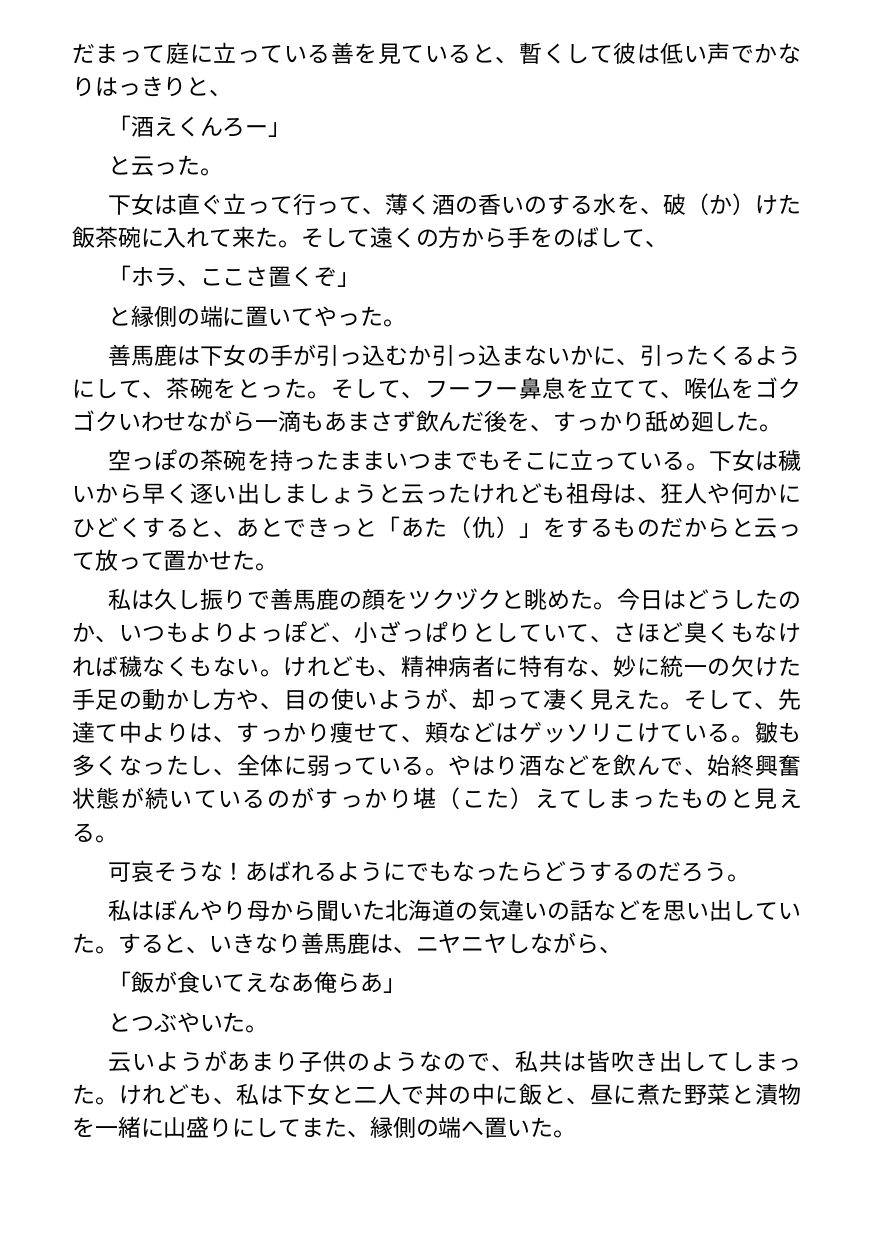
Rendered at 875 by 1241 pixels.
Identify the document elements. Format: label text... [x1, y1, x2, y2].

text 善馬鹿は下女の手が引っ込むか引っ込まないかに、引ったくるようにして、茶碗をとった。そして、フーフー鼻息を立てて、喉仏をゴクゴクいわせながら一滴もあまさず飲んだ後を、すっかり舐め廻した。 [72, 337, 802, 437]
text と云った。 [72, 148, 802, 181]
text 云いようがあまり子供のようなので、私共は皆吹き出してしまった。けれども、私は下女と二人で丼の中に飯と、昼に煮た野菜と漬物を一緒に山盛りにしてまた、縁側の端へ置いた。 [72, 1044, 802, 1143]
text と縁側の端に置いてやった。 [72, 298, 802, 332]
text 可哀そうな！あばれるようにでもなったらどうするのだろう。 [72, 854, 802, 887]
text 「酒えくんろー」 [72, 108, 802, 142]
text だまって庭に立っている善を見ていると、暫くして彼は低い声でかなりはっきりと、 [72, 36, 802, 102]
text 私はぼんやり母から聞いた北海道の気違いの話などを思い出していた。すると、いきなり善馬鹿は、ニヤニヤしながら、 [72, 893, 802, 959]
text 「飯が食いてえなあ俺らあ」 [72, 965, 802, 998]
text 下女は直ぐ立って行って、薄く酒の香いのする水を、破（か）けた飯茶碗に入れて来た。そして遠くの方から手をのばして、 [72, 187, 802, 253]
text 私は久し振りで善馬鹿の顔をツクヅクと眺めた。今日はどうしたのか、いつもよりよっぽど、小ざっぱりとしていて、さほど臭くもなければ穢なくもない。けれども、精神病者に特有な、妙に統一の欠けた手足の動かし方や、目の使いようが、却って凄く見えた。そして、先達て中よりは、すっかり痩せて、頬などはゲッソリこけている。皺も多くなったし、全体に弱っている。やはり酒などを飲んで、始終興奮状態が続いているのがすっかり堪（こた）えてしまったものと見える。 [72, 582, 802, 848]
text 「ホラ、ここさ置くぞ」 [72, 259, 802, 292]
text 空っぽの茶碗を持ったままいつまでもそこに立っている。下女は穢いから早く逐い出しましょうと云ったけれども祖母は、狂人や何かにひどくすると、あとできっと「あた（仇）」をするものだからと云って放って置かせた。 [72, 443, 802, 576]
text とつぶやいた。 [72, 1004, 802, 1038]
